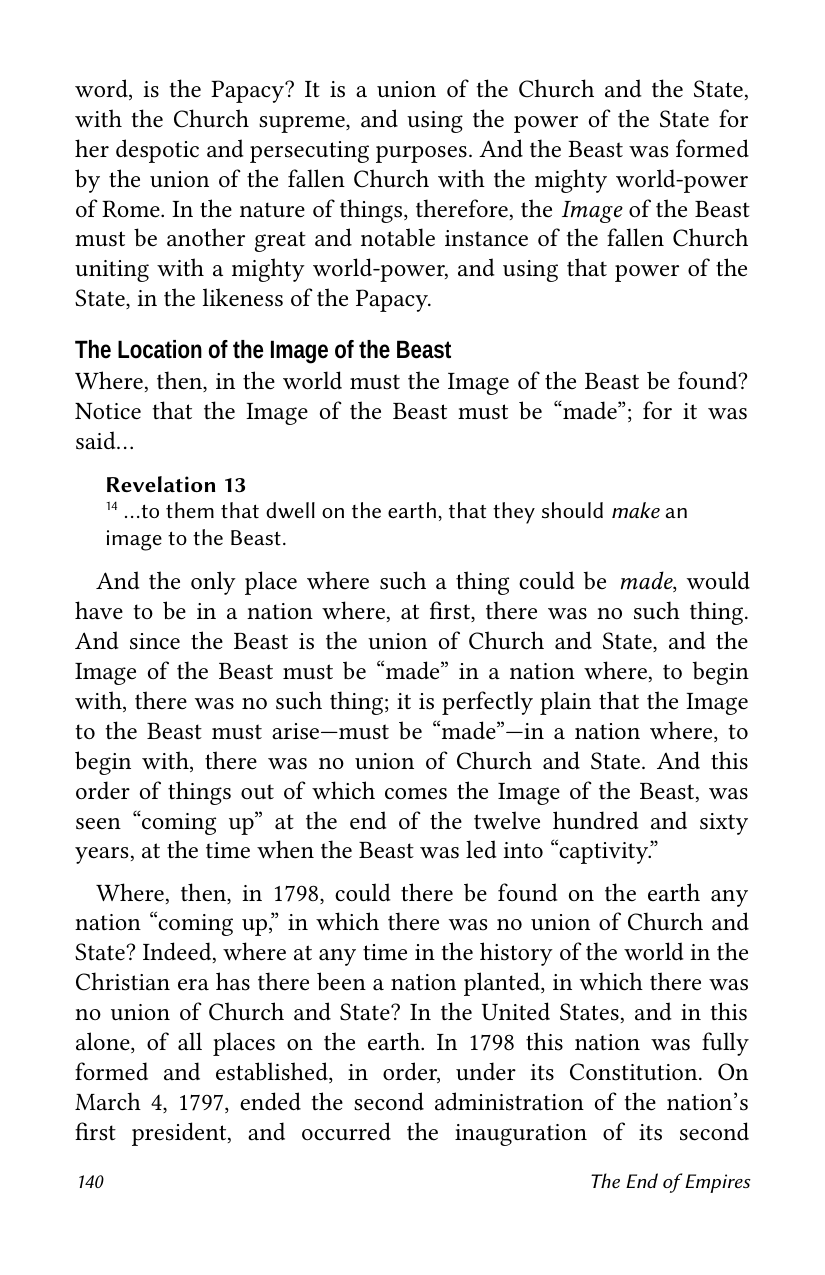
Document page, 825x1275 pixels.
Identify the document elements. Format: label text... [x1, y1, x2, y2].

text Where, then, in the world must the Image of the Beast be found? Notice that the Image of the Beast must be “made”; for it was said... [75, 367, 750, 455]
text Where, then, in 1798, could there be found on the earth any nation “coming up,” in which there was no union of Church and State? Indeed, where at any time in the history of the world in the Christian era has there been a nation planted, in which there was no union of Church and State? In the United States, and in this alone, of all places on the earth. In 1798 this nation was fully formed and established, in order, under its Constitution. On March 4, 1797, ended the second administration of the nation’s first president, and occurred the inauguration of its second [75, 878, 750, 1146]
text Revelation 13 [105, 472, 750, 498]
text 14 ...to them that dwell on the earth, that they should make an image to the Beast. [105, 498, 720, 551]
text word, is the Papacy? It is a union of the Church and the State, with the Church supreme, and using the power of the State for her despotic and persecuting purposes. And the Beast was formed by the union of the fallen Church with the mighty world-power of Rome. In the nature of things, therefore, the Image of the Beast must be another great and notable instance of the fallen Church uniting with a mighty world-power, and using that power of the State, in the likeness of the Papacy. [75, 75, 750, 313]
subtitle The Location of the Image of the Beast [75, 335, 750, 364]
text And the only place where such a thing could be made, would have to be in a nation where, at first, there was no such thing. And since the Beast is the union of Church and State, and the Image of the Beast must be “made” in a nation where, to begin with, there was no such thing; it is perfectly plain that the Image to the Beast must arise—must be “made”—in a nation where, to begin with, there was no union of Church and State. And this order of things out of which comes the Image of the Beast, was seen “coming up” at the end of the twelve hundred and sixty years, at the time when the Beast was led into “captivity.” [75, 567, 750, 865]
